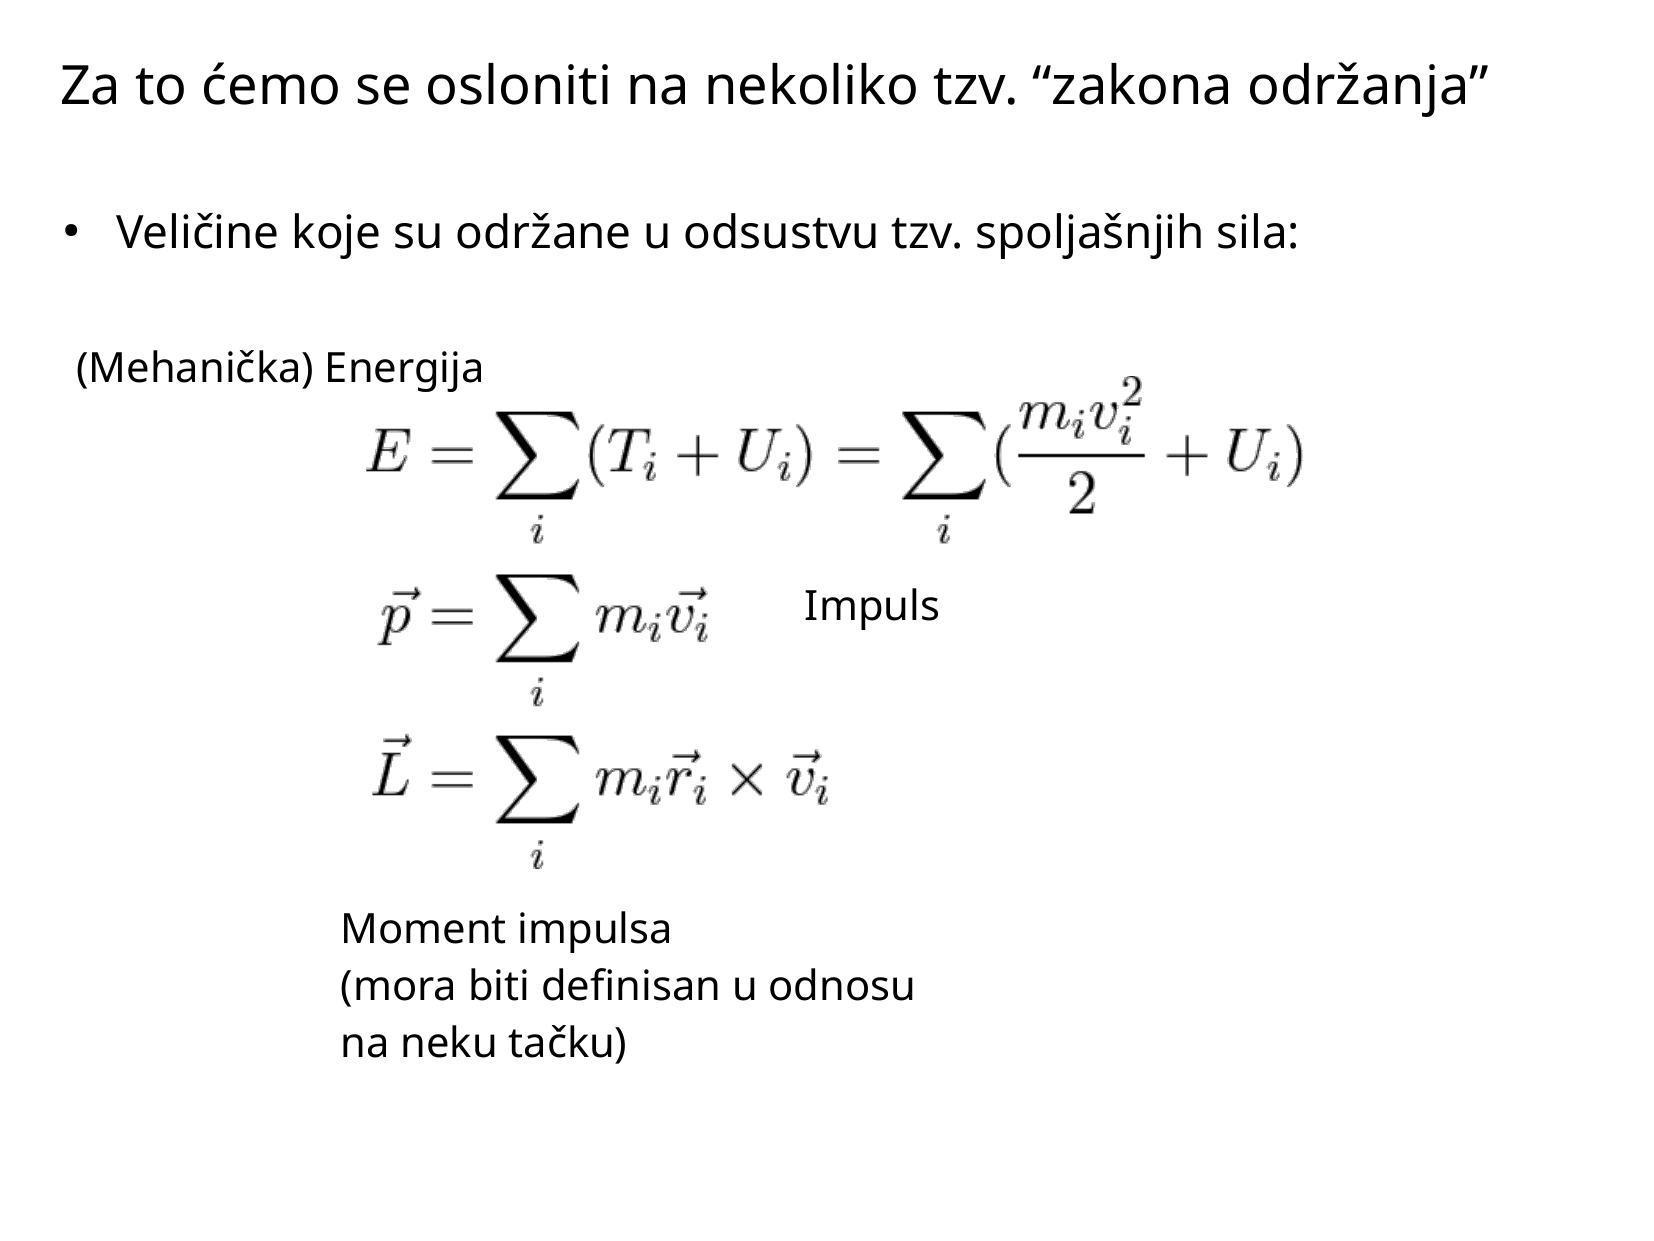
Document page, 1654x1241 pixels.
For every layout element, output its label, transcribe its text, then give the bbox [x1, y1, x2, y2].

picture [365, 376, 1303, 869]
title Za to ćemo se osloniti na nekoliko tzv. “zakona održanja” [59, 17, 1648, 150]
text_box Impuls [790, 567, 1246, 654]
text_box (Mehanička) Energija [61, 330, 518, 416]
text_box Moment impulsa (mora biti definisan u odnosu na neku tačku) [325, 891, 955, 1085]
list Veličine koje su održane u odsustvu tzv. spoljašnjih sila: [45, 199, 1635, 1173]
